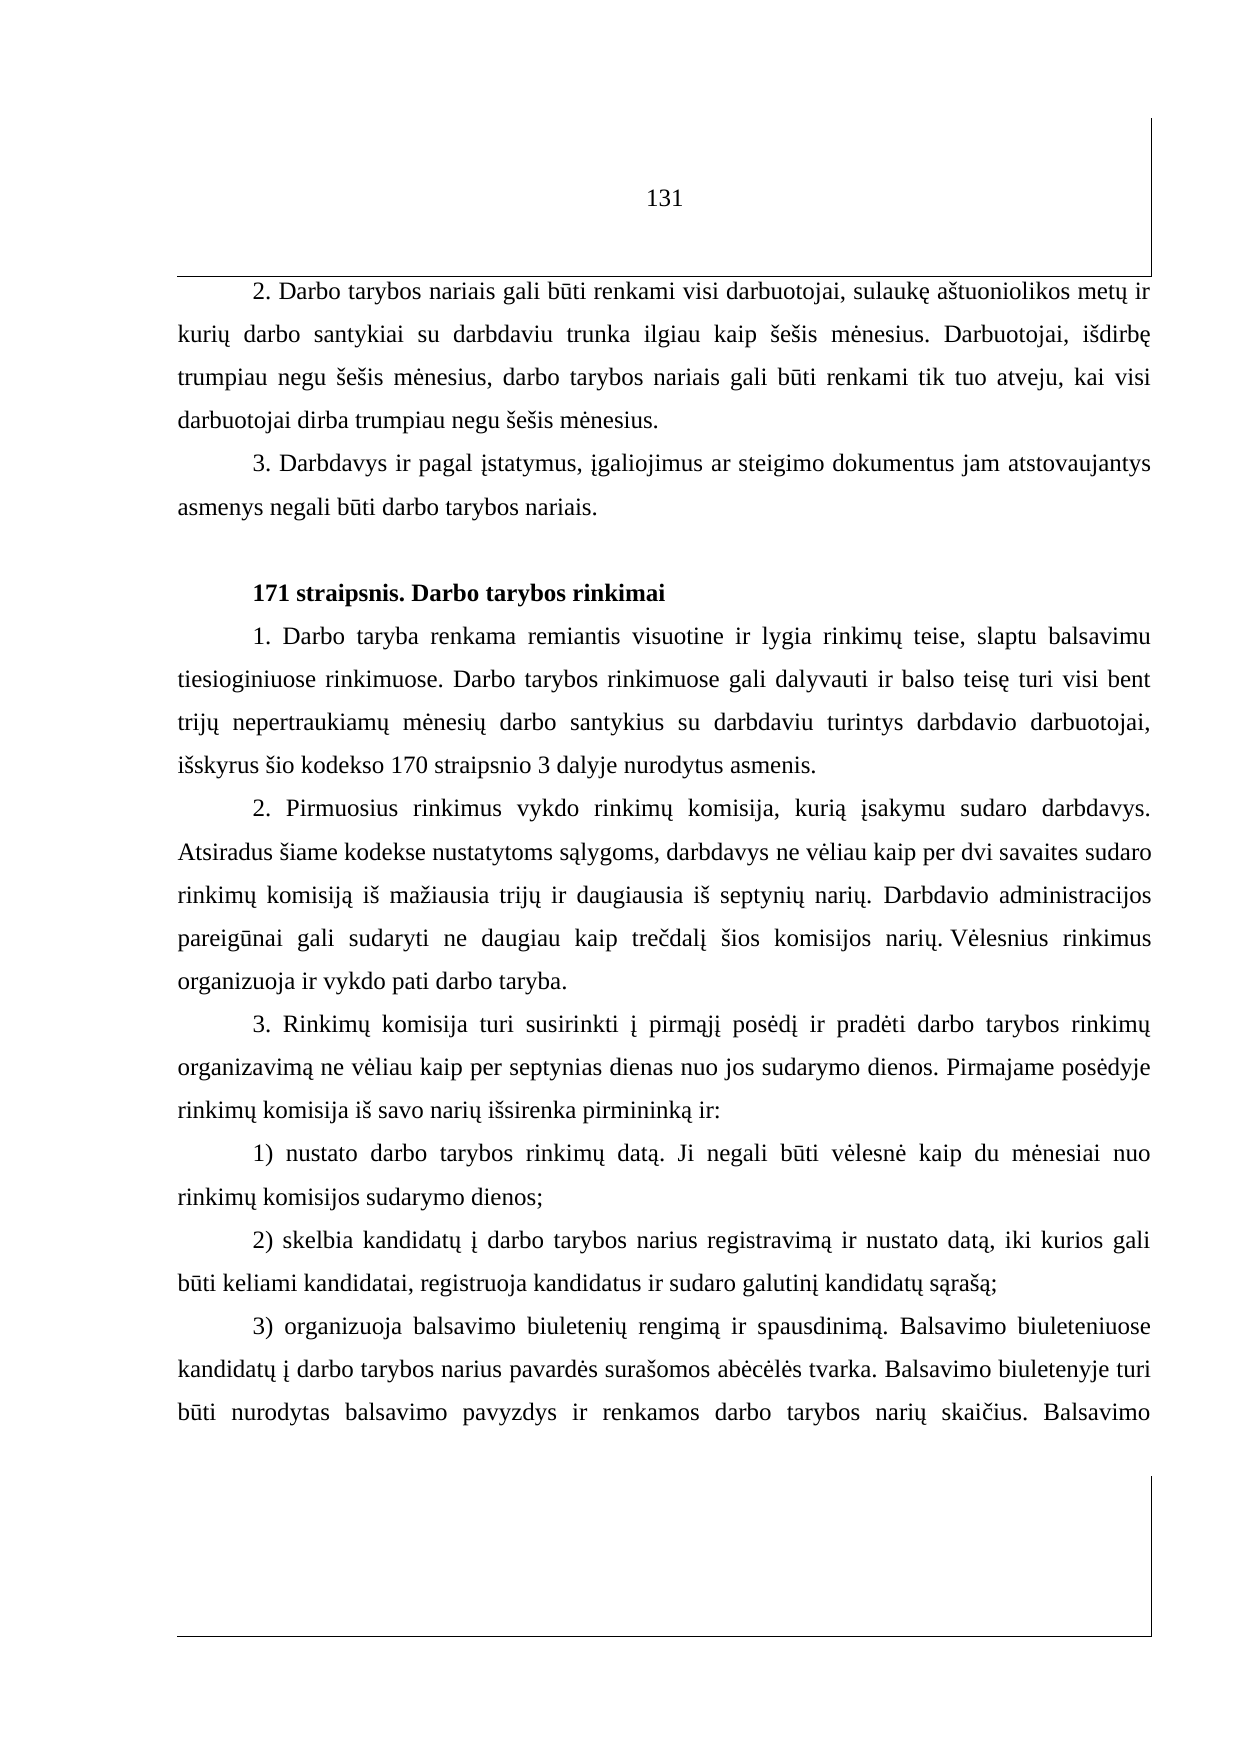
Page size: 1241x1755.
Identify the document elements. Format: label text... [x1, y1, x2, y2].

text 3. Darbdavys ir pagal įstatymus, įgaliojimus ar steigimo dokumentus jam atstovaujantys asmenys negali būti darbo tarybos nariais. [177, 448, 1152, 520]
text 3) organizuoja balsavimo biuletenių rengimą ir spausdinimą. Balsavimo biuleteniuose kandidatų į darbo tarybos narius pavardės surašomos abėcėlės tvarka. Balsavimo biuletenyje turi būti nurodytas balsavimo pavyzdys ir renkamos darbo tarybos narių skaičius. Balsavimo [177, 1311, 1152, 1426]
text 2. Darbo tarybos nariais gali būti renkami visi darbuotojai, sulaukę aštuoniolikos metų ir kurių darbo santykiai su darbdaviu trunka ilgiau kaip šešis mėnesius. Darbuotojai, išdirbę trumpiau negu šešis mėnesius, darbo tarybos nariais gali būti renkami tik tuo atveju, kai visi darbuotojai dirba trumpiau negu šešis mėnesius. [177, 276, 1152, 434]
text 1) nustato darbo tarybos rinkimų datą. Ji negali būti vėlesnė kaip du mėnesiai nuo rinkimų komisijos sudarymo dienos; [177, 1138, 1152, 1210]
text 1. Darbo taryba renkama remiantis visuotine ir lygia rinkimų teise, slaptu balsavimu tiesioginiuose rinkimuose. Darbo tarybos rinkimuose gali dalyvauti ir balso teisę turi visi bent trijų nepertraukiamų mėnesių darbo santykius su darbdaviu turintys darbdavio darbuotojai, išskyrus šio kodekso 170 straipsnio 3 dalyje nurodytus asmenis. [177, 621, 1152, 779]
text 3. Rinkimų komisija turi susirinkti į pirmąjį posėdį ir pradėti darbo tarybos rinkimų organizavimą ne vėliau kaip per septynias dienas nuo jos sudarymo dienos. Pirmajame posėdyje rinkimų komisija iš savo narių išsirenka pirmininką ir: [177, 1009, 1152, 1124]
text 2) skelbia kandidatų į darbo tarybos narius registravimą ir nustato datą, iki kurios gali būti keliami kandidatai, registruoja kandidatus ir sudaro galutinį kandidatų sąrašą; [177, 1225, 1152, 1297]
text 2. Pirmuosius rinkimus vykdo rinkimų komisija, kurią įsakymu sudaro darbdavys. Atsiradus šiame kodekse nustatytoms sąlygoms, darbdavys ne vėliau kaip per dvi savaites sudaro rinkimų komisiją iš mažiausia trijų ir daugiausia iš septynių narių. Darbdavio administracijos pareigūnai gali sudaryti ne daugiau kaip trečdalį šios komisijos narių. Vėlesnius rinkimus organizuoja ir vykdo pati darbo taryba. [177, 793, 1152, 995]
subtitle 171 straipsnis. Darbo tarybos rinkimai [177, 578, 1152, 607]
